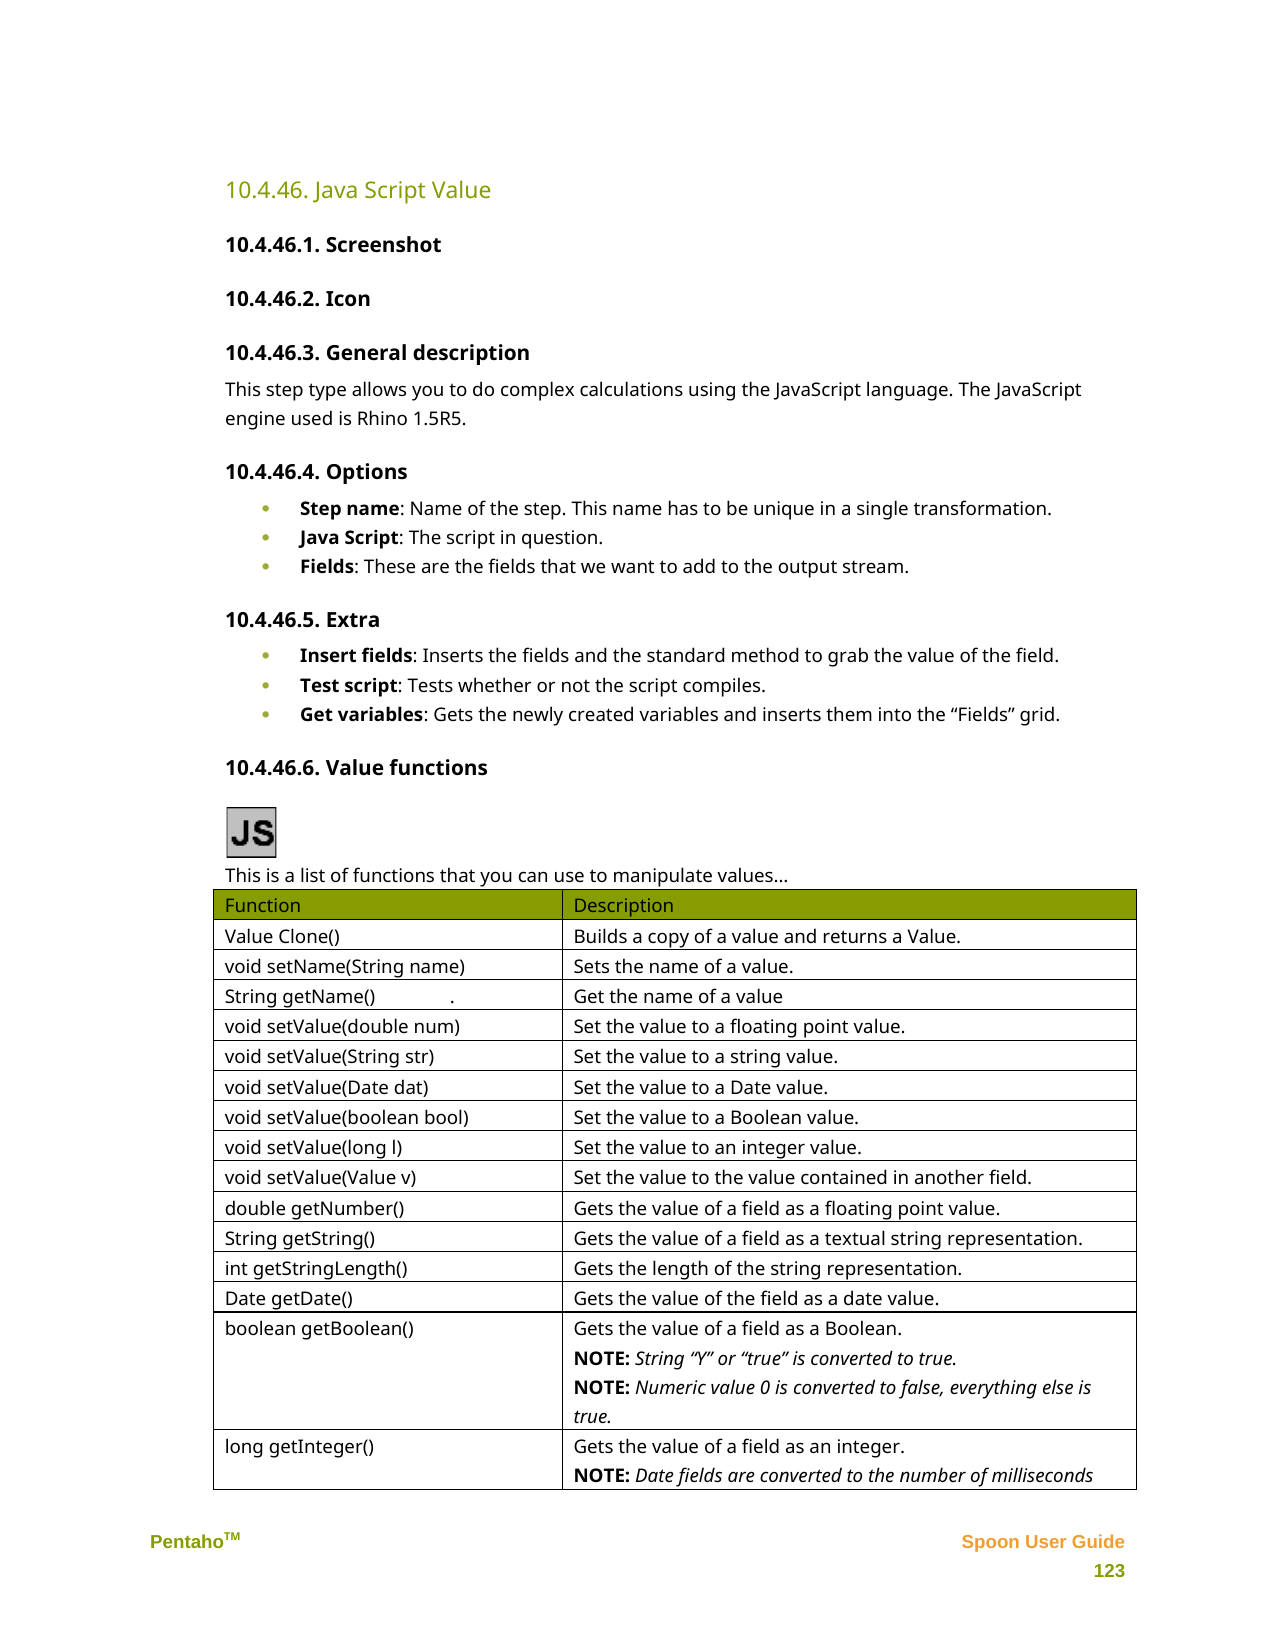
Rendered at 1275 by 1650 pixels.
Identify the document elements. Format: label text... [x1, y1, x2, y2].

subtitle 10.4.46.5. Extra [225, 604, 1125, 633]
table_cell void setName(String name) [214, 950, 562, 979]
table_cell Gets the length of the string representation. [563, 1252, 1136, 1281]
table_cell void setValue(long l) [214, 1131, 562, 1160]
table_cell Set the value to an integer value. [563, 1131, 1136, 1160]
table_cell Sets the name of a value. [563, 950, 1136, 979]
table_cell Set the value to a Date value. [563, 1071, 1136, 1100]
list Insert fields: Inserts the fields and the standard method to grab the value of the field. [262, 639, 1125, 669]
table_cell Builds a copy of a value and returns a Value. [563, 920, 1136, 949]
table_cell Gets the value of a field as a textual string representation. [563, 1222, 1136, 1251]
picture [226, 807, 277, 858]
table_cell String getName() . [214, 980, 562, 1009]
table_cell Date getDate() [214, 1282, 562, 1311]
list Step name: Name of the step. This name has to be unique in a single transformation. [262, 492, 1125, 521]
table_cell void setValue(boolean bool) [214, 1101, 562, 1130]
subtitle 10.4.46.4. Options [225, 456, 1125, 485]
table_cell Gets the value of a field as a floating point value. [563, 1192, 1136, 1221]
table_header Description [563, 890, 1136, 919]
list Java Script: The script in question. [262, 521, 1125, 550]
list Test script: Tests whether or not the script compiles. [262, 669, 1125, 698]
table_cell Set the value to a Boolean value. [563, 1101, 1136, 1130]
table_cell Value Clone() [214, 920, 562, 949]
subtitle 10.4.46. Java Script Value [225, 175, 1125, 204]
list Get variables: Gets the newly created variables and inserts them into the “Fields” grid. [262, 698, 1125, 727]
text This is a list of functions that you can use to manipulate values… [225, 862, 1125, 888]
table_cell double getNumber() [214, 1192, 562, 1221]
subtitle 10.4.46.6. Value functions [225, 752, 1125, 781]
table_cell Set the value to the value contained in another field. [563, 1161, 1136, 1191]
subtitle 10.4.46.3. General description [225, 337, 1125, 367]
table_cell Gets the value of the field as a date value. [563, 1282, 1136, 1311]
table_cell long getInteger() [214, 1430, 562, 1488]
table_cell String getString() [214, 1222, 562, 1251]
subtitle 10.4.46.2. Icon [225, 283, 1125, 312]
table_cell Set the value to a string value. [563, 1041, 1136, 1070]
table_cell void setValue(Value v) [214, 1161, 562, 1191]
table_cell boolean getBoolean() [214, 1313, 562, 1429]
table_cell void setValue(double num) [214, 1010, 562, 1039]
list Fields: These are the fields that we want to add to the output stream. [262, 550, 1125, 579]
table_header Function [214, 890, 562, 919]
table_cell int getStringLength() [214, 1252, 562, 1281]
table_cell void setValue(Date dat) [214, 1071, 562, 1100]
text This step type allows you to do complex calculations using the JavaScript language. The JavaScript engine used is Rhino 1.5R5. [225, 373, 1125, 431]
table_cell Get the name of a value [563, 980, 1136, 1009]
subtitle 10.4.46.1. Screenshot [225, 229, 1125, 258]
table_cell Gets the value of a field as an integer. NOTE: Date fields are converted to the number of milliseconds [563, 1430, 1136, 1488]
table_cell Set the value to a floating point value. [563, 1010, 1136, 1039]
table_cell Gets the value of a field as a Boolean. NOTE: String “Y” or “true” is converted to true. NOTE: Numeric value 0 is converted to false, everything else is true. [563, 1313, 1136, 1429]
table_cell void setValue(String str) [214, 1041, 562, 1070]
